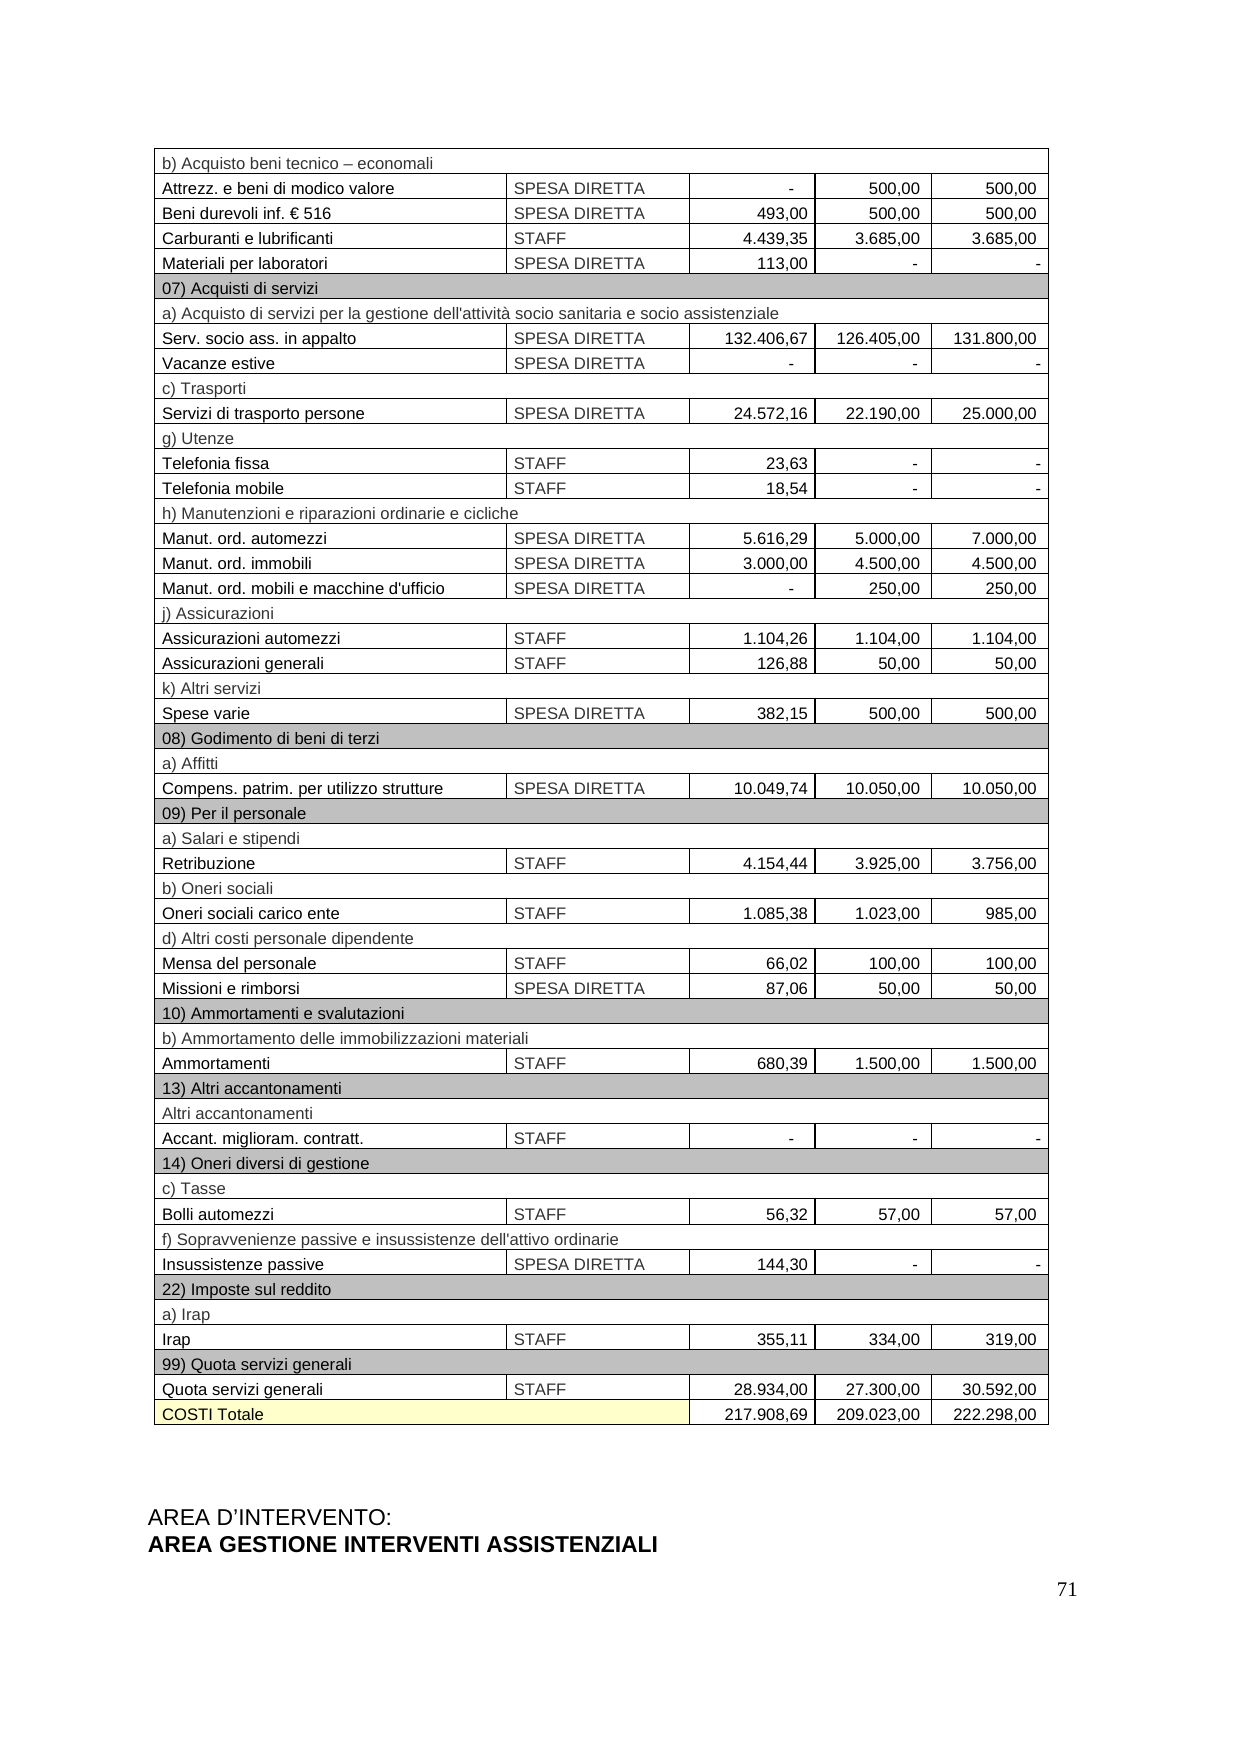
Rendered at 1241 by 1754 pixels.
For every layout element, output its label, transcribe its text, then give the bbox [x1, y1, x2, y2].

table_cell STAFF [507, 849, 689, 873]
table_cell SPESA DIRETTA [507, 249, 689, 273]
table_cell SPESA DIRETTA [507, 524, 689, 548]
table_cell 5.000,00 [816, 524, 931, 548]
table_cell 4.500,00 [932, 549, 1048, 573]
table_cell 50,00 [932, 649, 1048, 673]
table_cell 5.616,29 [690, 524, 814, 548]
table_cell Accant. miglioram. contratt. [155, 1124, 506, 1148]
table_cell 3.925,00 [816, 849, 931, 873]
table_cell 22.190,00 [816, 399, 931, 423]
table_cell SPESA DIRETTA [507, 349, 689, 373]
table_cell STAFF [507, 1325, 689, 1349]
table_cell 131.800,00 [932, 324, 1048, 348]
table_cell 23,63 [690, 449, 814, 473]
table_cell 14) Oneri diversi di gestione [155, 1149, 1048, 1173]
table_cell 09) Per il personale [155, 799, 1048, 823]
table_cell 99) Quota servizi generali [155, 1350, 1048, 1374]
table_cell Oneri sociali carico ente [155, 899, 506, 923]
table_cell SPESA DIRETTA [507, 399, 689, 423]
table_cell STAFF [507, 1124, 689, 1148]
table_cell c) Trasporti [155, 374, 1048, 398]
table_cell h) Manutenzioni e riparazioni ordinarie e cicliche [155, 499, 1048, 523]
table_cell 1.500,00 [932, 1049, 1048, 1073]
table_cell Attrezz. e beni di modico valore [155, 174, 506, 198]
table_cell k) Altri servizi [155, 674, 1048, 698]
table_cell Quota servizi generali [155, 1375, 506, 1399]
table_cell - [690, 1124, 814, 1148]
table_cell Missioni e rimborsi [155, 974, 506, 998]
table_cell SPESA DIRETTA [507, 199, 689, 223]
table_cell 27.300,00 [816, 1375, 931, 1399]
table_cell 57,00 [932, 1199, 1048, 1224]
table_cell 319,00 [932, 1325, 1048, 1349]
table_cell b) Ammortamento delle immobilizzazioni materiali [155, 1024, 1048, 1048]
table_cell - [690, 349, 814, 373]
table_cell 355,11 [690, 1325, 814, 1349]
table_cell 250,00 [932, 574, 1048, 598]
table_cell 10.049,74 [690, 774, 814, 798]
table_cell Bolli automezzi [155, 1199, 506, 1224]
table_cell Carburanti e lubrificanti [155, 224, 506, 248]
table_cell 1.023,00 [816, 899, 931, 923]
table_cell STAFF [507, 1199, 689, 1224]
table_cell 500,00 [932, 174, 1048, 198]
table_cell 50,00 [932, 974, 1048, 998]
table_cell - [816, 1124, 931, 1148]
table_cell a) Affitti [155, 749, 1048, 773]
table_cell 87,06 [690, 974, 814, 998]
table_cell STAFF [507, 474, 689, 498]
table_cell 56,32 [690, 1199, 814, 1224]
table_cell STAFF [507, 649, 689, 673]
table_cell 1.104,26 [690, 624, 814, 648]
table_cell 3.000,00 [690, 549, 814, 573]
table_cell b) Acquisto beni tecnico – economali [155, 149, 1048, 173]
table_cell SPESA DIRETTA [507, 774, 689, 798]
table_cell 3.756,00 [932, 849, 1048, 873]
table_cell 50,00 [816, 974, 931, 998]
table_cell SPESA DIRETTA [507, 699, 689, 723]
table_cell 18,54 [690, 474, 814, 498]
table_cell 10) Ammortamenti e svalutazioni [155, 999, 1048, 1023]
table_cell 1.104,00 [816, 624, 931, 648]
table_cell 250,00 [816, 574, 931, 598]
table_cell Insussistenze passive [155, 1250, 506, 1274]
table_cell SPESA DIRETTA [507, 1250, 689, 1274]
table_cell 1.500,00 [816, 1049, 931, 1073]
table_cell Altri accantonamenti [155, 1099, 1048, 1123]
table_cell - [690, 174, 814, 198]
table_cell Servizi di trasporto persone [155, 399, 506, 423]
table_cell 30.592,00 [932, 1375, 1048, 1399]
table_cell 209.023,00 [816, 1400, 931, 1424]
table_cell 1.085,38 [690, 899, 814, 923]
table_cell SPESA DIRETTA [507, 974, 689, 998]
table_cell f) Sopravvenienze passive e insussistenze dell'attivo ordinarie [155, 1225, 1048, 1249]
table_cell g) Utenze [155, 424, 1048, 448]
table_cell 500,00 [932, 699, 1048, 723]
table_cell 3.685,00 [932, 224, 1048, 248]
table_cell 113,00 [690, 249, 814, 273]
table_cell - [816, 449, 931, 473]
table_cell - [816, 349, 931, 373]
table_cell a) Irap [155, 1300, 1048, 1324]
table_cell Vacanze estive [155, 349, 506, 373]
table_cell 22) Imposte sul reddito [155, 1275, 1048, 1299]
table_cell - [816, 474, 931, 498]
table_cell - [932, 474, 1048, 498]
table_cell 13) Altri accantonamenti [155, 1074, 1048, 1098]
table_cell Manut. ord. mobili e macchine d'ufficio [155, 574, 506, 598]
table_cell 4.439,35 [690, 224, 814, 248]
table_cell 500,00 [932, 199, 1048, 223]
table_cell j) Assicurazioni [155, 599, 1048, 623]
table_cell - [932, 1250, 1048, 1274]
table_cell d) Altri costi personale dipendente [155, 924, 1048, 948]
table_cell a) Salari e stipendi [155, 824, 1048, 848]
table_cell 08) Godimento di beni di terzi [155, 724, 1048, 748]
table_cell Telefonia mobile [155, 474, 506, 498]
table_cell - [816, 249, 931, 273]
table_cell Manut. ord. automezzi [155, 524, 506, 548]
table_cell COSTI Totale [155, 1400, 689, 1424]
table_cell - [816, 1250, 931, 1274]
table_cell Serv. socio ass. in appalto [155, 324, 506, 348]
table_cell 24.572,16 [690, 399, 814, 423]
table_cell Ammortamenti [155, 1049, 506, 1073]
table_cell 217.908,69 [690, 1400, 814, 1424]
text AREA GESTIONE INTERVENTI ASSISTENZIALI [148, 1531, 1078, 1557]
table_cell 382,15 [690, 699, 814, 723]
table_cell Mensa del personale [155, 949, 506, 973]
table_cell 25.000,00 [932, 399, 1048, 423]
table_cell Compens. patrim. per utilizzo strutture [155, 774, 506, 798]
table_cell 126.405,00 [816, 324, 931, 348]
table_cell Spese varie [155, 699, 506, 723]
table_cell 100,00 [932, 949, 1048, 973]
table_cell Telefonia fissa [155, 449, 506, 473]
table_cell 1.104,00 [932, 624, 1048, 648]
table_cell c) Tasse [155, 1174, 1048, 1198]
table_cell - [932, 1124, 1048, 1148]
table_cell STAFF [507, 949, 689, 973]
table_cell SPESA DIRETTA [507, 549, 689, 573]
table_cell Irap [155, 1325, 506, 1349]
table_cell 4.154,44 [690, 849, 814, 873]
table_cell 126,88 [690, 649, 814, 673]
table_cell SPESA DIRETTA [507, 324, 689, 348]
table_cell STAFF [507, 1049, 689, 1073]
table_cell Retribuzione [155, 849, 506, 873]
table_cell 500,00 [816, 174, 931, 198]
table_cell 57,00 [816, 1199, 931, 1224]
table_cell STAFF [507, 449, 689, 473]
table_cell 334,00 [816, 1325, 931, 1349]
table_cell STAFF [507, 224, 689, 248]
table_cell 985,00 [932, 899, 1048, 923]
table_cell Assicurazioni generali [155, 649, 506, 673]
table_cell 493,00 [690, 199, 814, 223]
table_cell 10.050,00 [932, 774, 1048, 798]
table_cell 100,00 [816, 949, 931, 973]
table_cell SPESA DIRETTA [507, 574, 689, 598]
table_cell 144,30 [690, 1250, 814, 1274]
table_cell 132.406,67 [690, 324, 814, 348]
table_cell Manut. ord. immobili [155, 549, 506, 573]
table_cell SPESA DIRETTA [507, 174, 689, 198]
table_cell 07) Acquisti di servizi [155, 274, 1048, 298]
table_cell 3.685,00 [816, 224, 931, 248]
table_cell - [932, 249, 1048, 273]
table_cell Materiali per laboratori [155, 249, 506, 273]
table_cell a) Acquisto di servizi per la gestione dell'attività socio sanitaria e socio assistenziale [155, 299, 1048, 323]
table_cell STAFF [507, 1375, 689, 1399]
table_cell - [932, 349, 1048, 373]
table_cell 222.298,00 [932, 1400, 1048, 1424]
text AREA D’INTERVENTO: [148, 1504, 1078, 1531]
table_cell 500,00 [816, 699, 931, 723]
table_cell Beni durevoli inf. € 516 [155, 199, 506, 223]
table_cell 500,00 [816, 199, 931, 223]
table_cell 680,39 [690, 1049, 814, 1073]
table_cell 4.500,00 [816, 549, 931, 573]
table_cell 10.050,00 [816, 774, 931, 798]
table_cell b) Oneri sociali [155, 874, 1048, 898]
table_cell STAFF [507, 899, 689, 923]
table_cell - [690, 574, 814, 598]
table_cell 50,00 [816, 649, 931, 673]
table_cell - [932, 449, 1048, 473]
table_cell 28.934,00 [690, 1375, 814, 1399]
table_cell 7.000,00 [932, 524, 1048, 548]
table_cell Assicurazioni automezzi [155, 624, 506, 648]
table_cell 66,02 [690, 949, 814, 973]
table_cell STAFF [507, 624, 689, 648]
